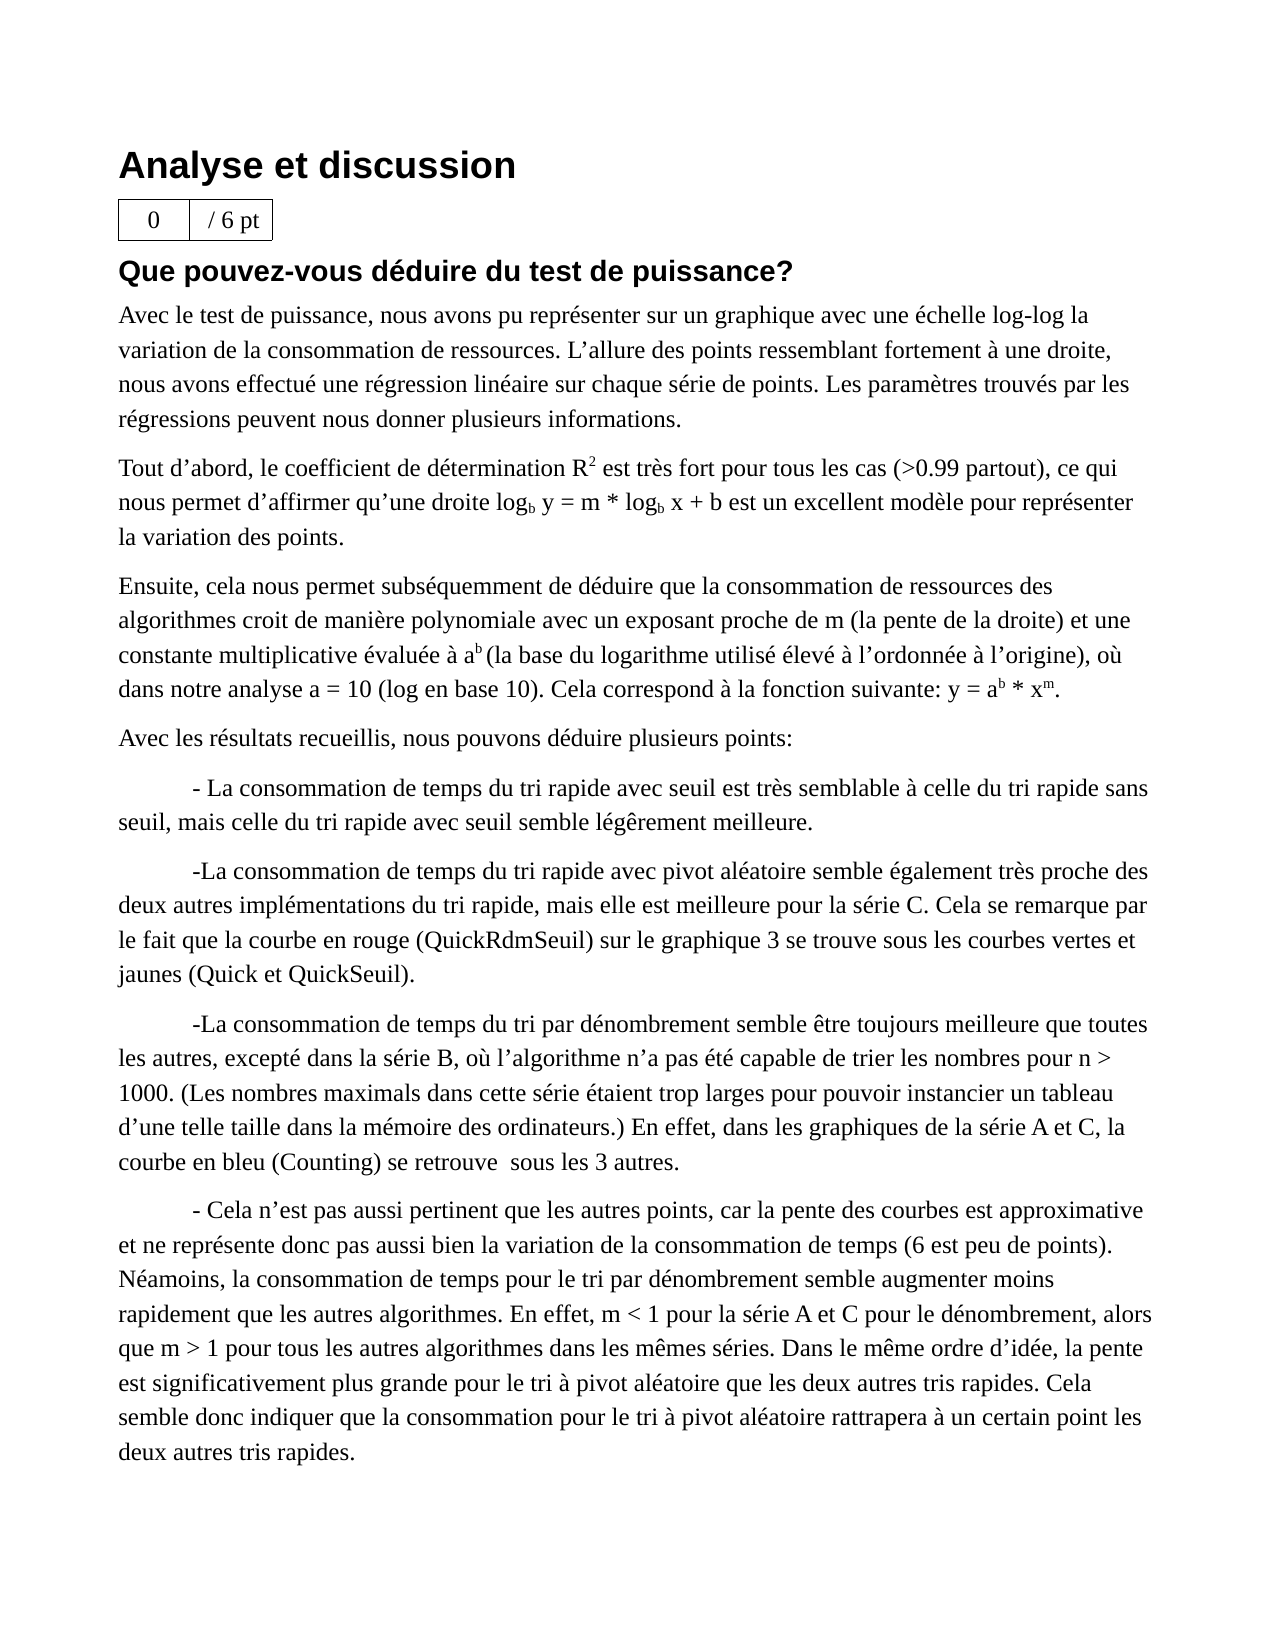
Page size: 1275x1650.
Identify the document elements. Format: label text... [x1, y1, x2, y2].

text Avec les résultats recueillis, nous pouvons déduire plusieurs points: [118, 723, 1157, 752]
table_header 0 [119, 200, 189, 239]
text -La consommation de temps du tri par dénombrement semble être toujours meilleure que toutes les autres, excepté dans la série B, où l’algorithme n’a pas été capable de trier les nombres pour n > 1000. (Les nombres maximals dans cette série étaient trop larges pour pouvoir instancier un tableau d’une telle taille dans la mémoire des ordinateurs.) En effet, dans les graphiques de la série A et C, la courbe en bleu (Counting) se retrouve sous les 3 autres. [118, 1009, 1157, 1175]
text Tout d’abord, le coefficient de détermination R2 est très fort pour tous les cas (>0.99 partout), ce qui nous permet d’affirmer qu’une droite logb y = m * logb x + b est un excellent modèle pour représenter la variation des points. [118, 453, 1157, 551]
table_header / 6 pt [190, 200, 272, 239]
text Ensuite, cela nous permet subséquemment de déduire que la consommation de ressources des algorithmes croit de manière polynomiale avec un exposant proche de m (la pente de la droite) et une constante multiplicative évaluée à ab (la base du logarithme utilisé élevé à l’ordonnée à l’origine), où dans notre analyse a = 10 (log en base 10). Cela correspond à la fonction suivante: y = ab * xm. [118, 571, 1157, 703]
text -La consommation de temps du tri rapide avec pivot aléatoire semble également très proche des deux autres implémentations du tri rapide, mais elle est meilleure pour la série C. Cela se remarque par le fait que la courbe en rouge (QuickRdmSeuil) sur le graphique 3 se trouve sous les courbes vertes et jaunes (Quick et QuickSeuil). [118, 856, 1157, 988]
text Avec le test de puissance, nous avons pu représenter sur un graphique avec une échelle log-log la variation de la consommation de ressources. L’allure des points ressemblant fortement à une droite, nous avons effectué une régression linéaire sur chaque série de points. Les paramètres trouvés par les régressions peuvent nous donner plusieurs informations. [118, 301, 1157, 433]
subtitle Analyse et discussion [118, 143, 1157, 187]
subtitle Que pouvez-vous déduire du test de puissance? [118, 254, 1157, 288]
text - La consommation de temps du tri rapide avec seuil est très semblable à celle du tri rapide sans seuil, mais celle du tri rapide avec seuil semble légêrement meilleure. [118, 773, 1157, 836]
text - Cela n’est pas aussi pertinent que les autres points, car la pente des courbes est approximative et ne représente donc pas aussi bien la variation de la consommation de temps (6 est peu de points). Néamoins, la consommation de temps pour le tri par dénombrement semble augmenter moins rapidement que les autres algorithmes. En effet, m < 1 pour la série A et C pour le dénombrement, alors que m > 1 pour tous les autres algorithmes dans les mêmes séries. Dans le même ordre d’idée, la pente est significativement plus grande pour le tri à pivot aléatoire que les deux autres tris rapides. Cela semble donc indiquer que la consommation pour le tri à pivot aléatoire rattrapera à un certain point les deux autres tris rapides. [118, 1196, 1157, 1466]
